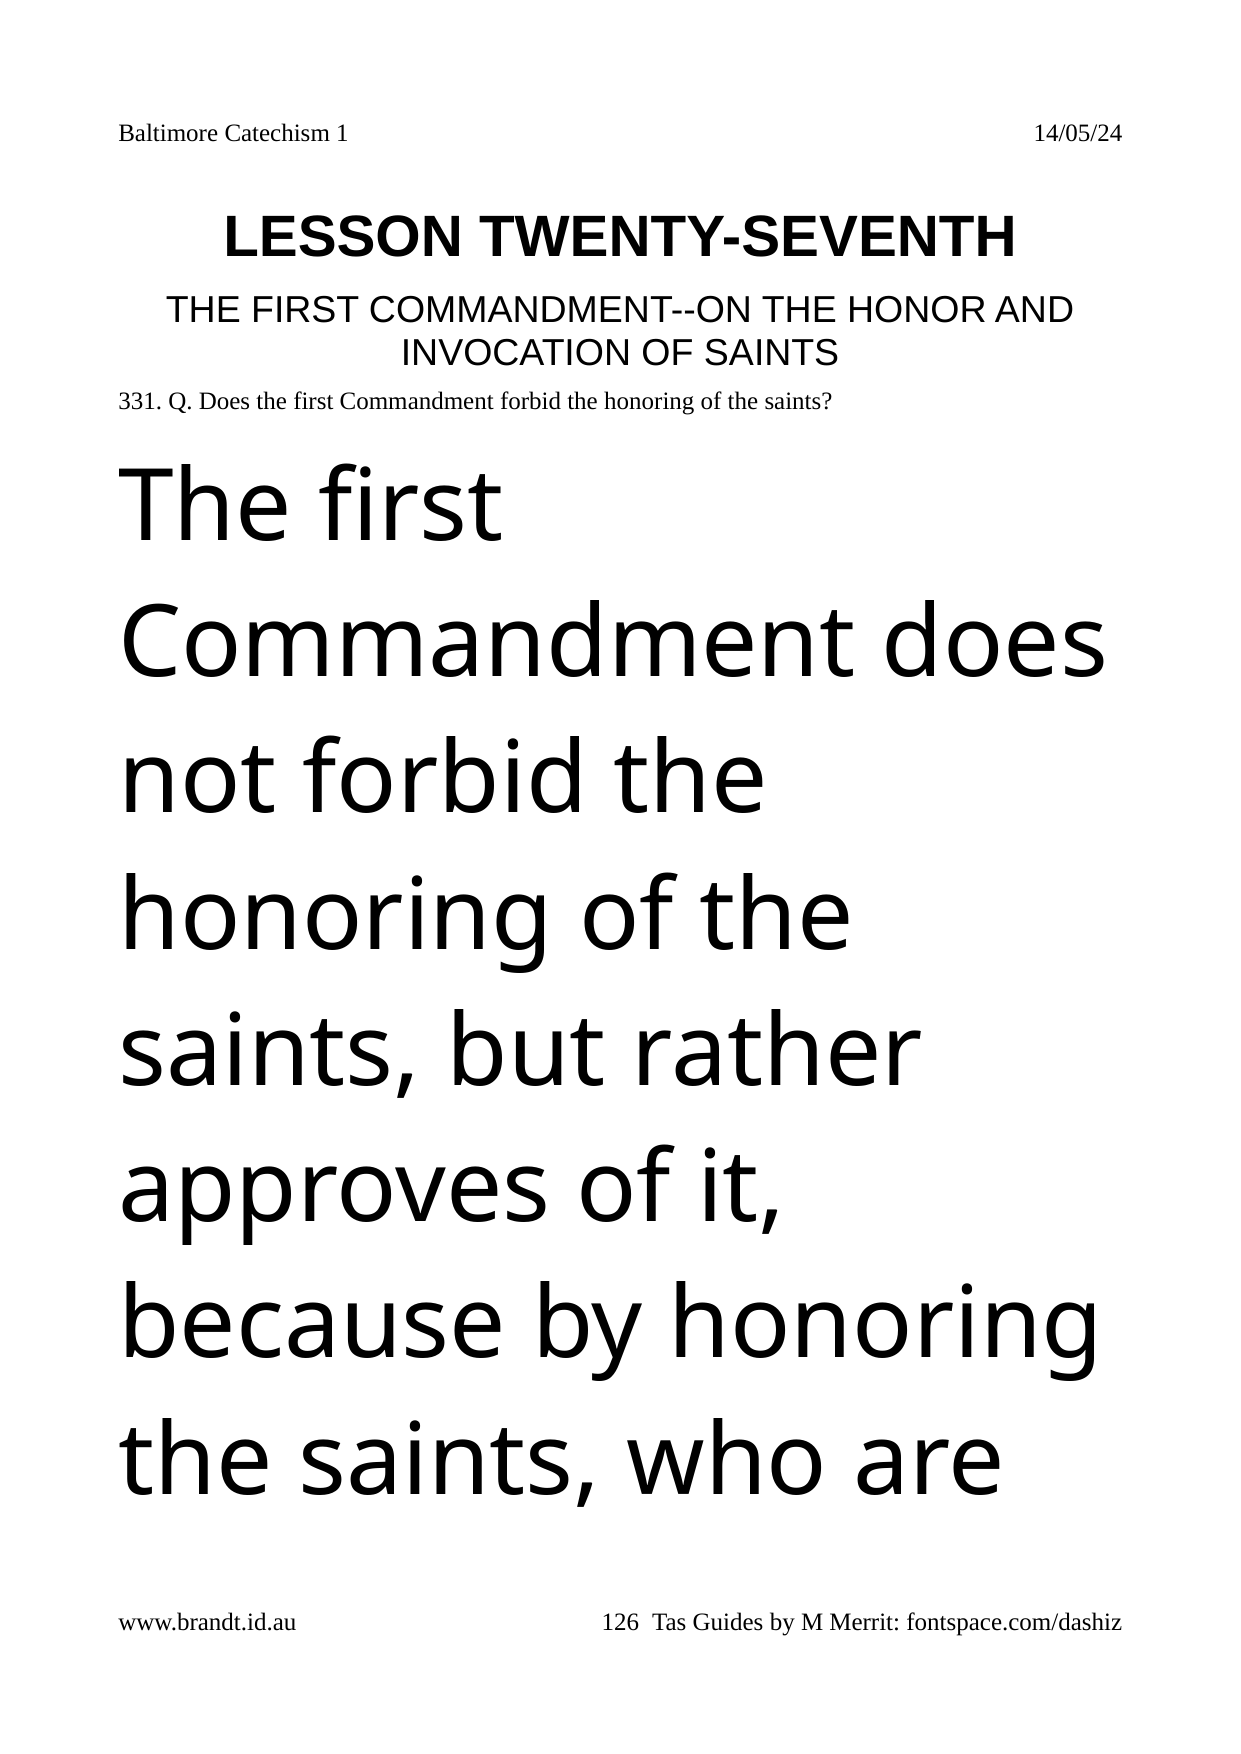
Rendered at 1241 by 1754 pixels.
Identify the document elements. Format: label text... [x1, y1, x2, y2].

text 331. Q. Does the first Commandment forbid the honoring of the saints? [118, 386, 1122, 415]
text The first Commandment does not forbid the honoring of the saints, but rather approves of it, because by honoring the saints, who are [118, 433, 1122, 1523]
subtitle THE FIRST COMMANDMENT--ON THE HONOR AND INVOCATION OF SAINTS [118, 287, 1122, 373]
title LESSON TWENTY-SEVENTH [118, 201, 1122, 268]
